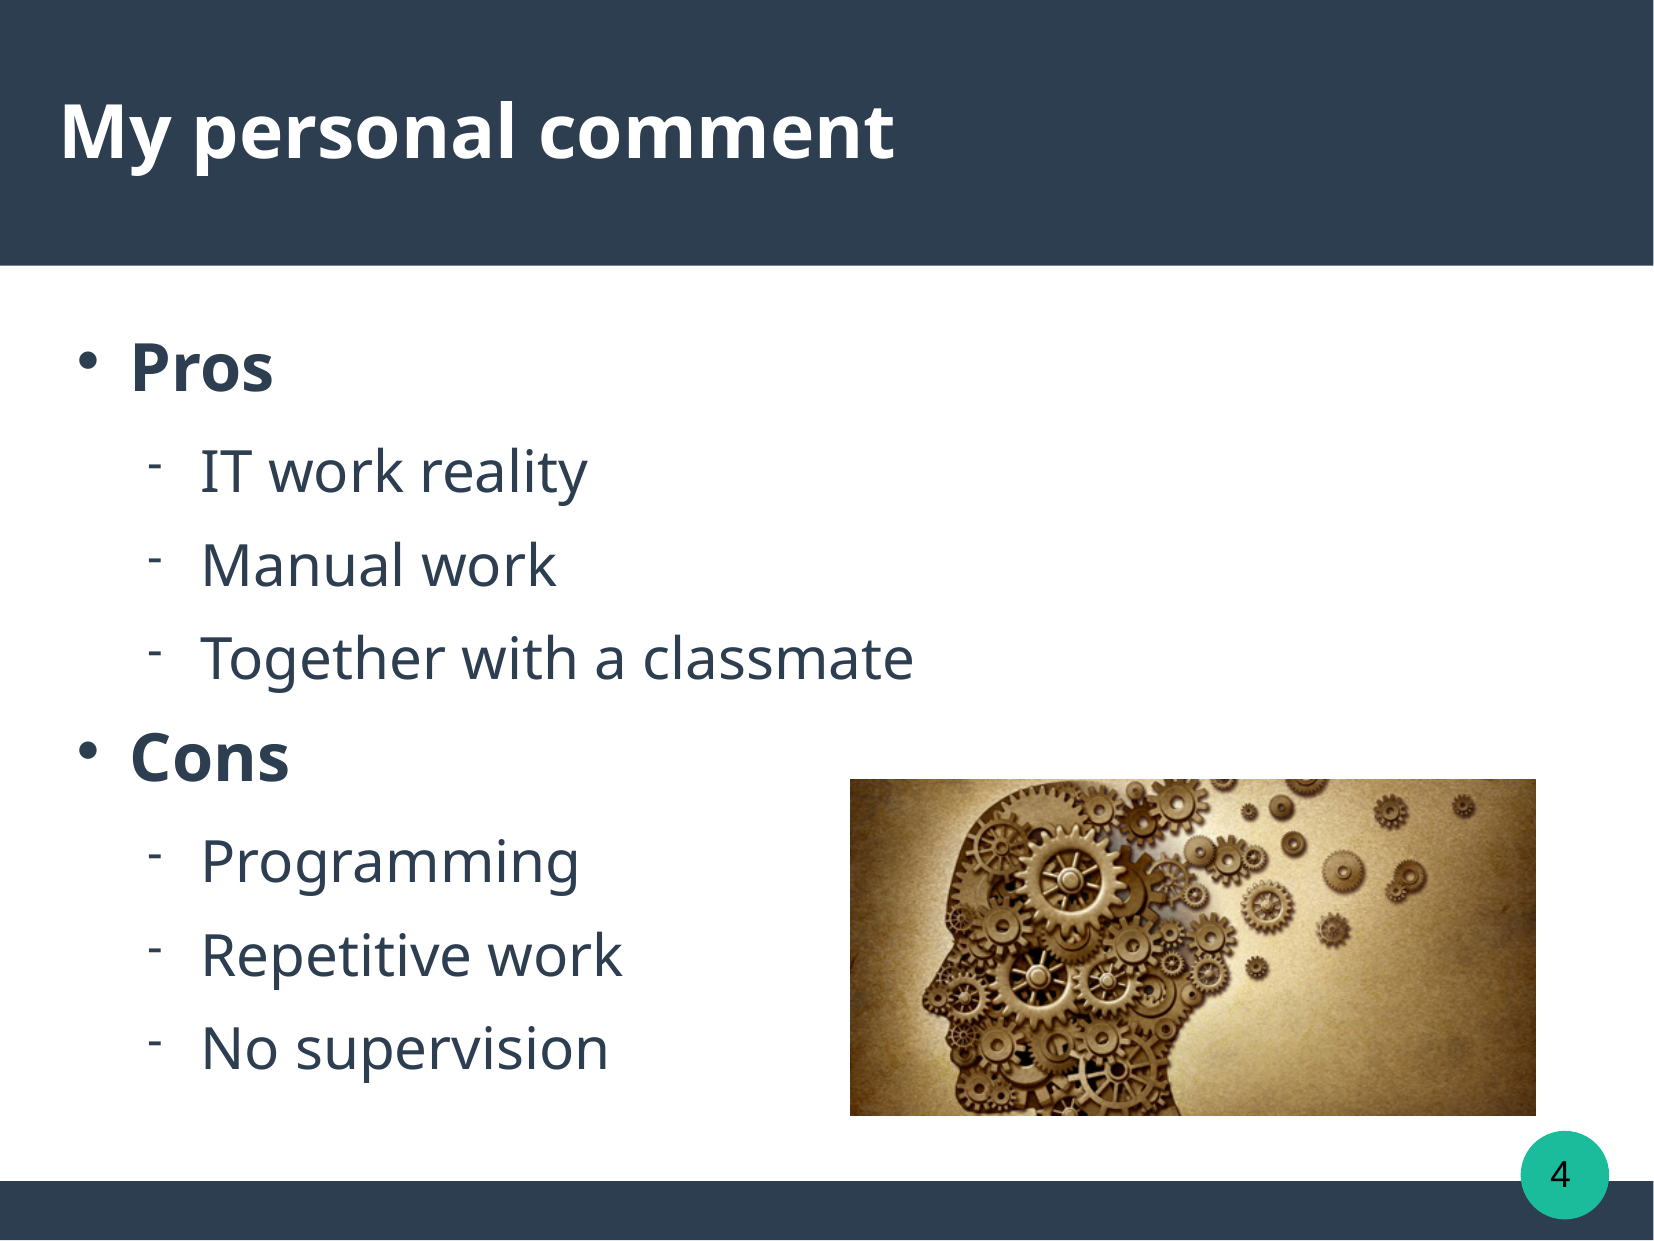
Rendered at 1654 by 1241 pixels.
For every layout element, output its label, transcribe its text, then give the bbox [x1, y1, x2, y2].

text_box My personal comment [58, 49, 1595, 207]
text_box Pros IT work reality Manual work Together with a classmate Cons Programming Repetitive work No supervision [58, 324, 1595, 1152]
text_box 4 [1535, 1145, 1654, 1203]
picture [850, 779, 1536, 1116]
